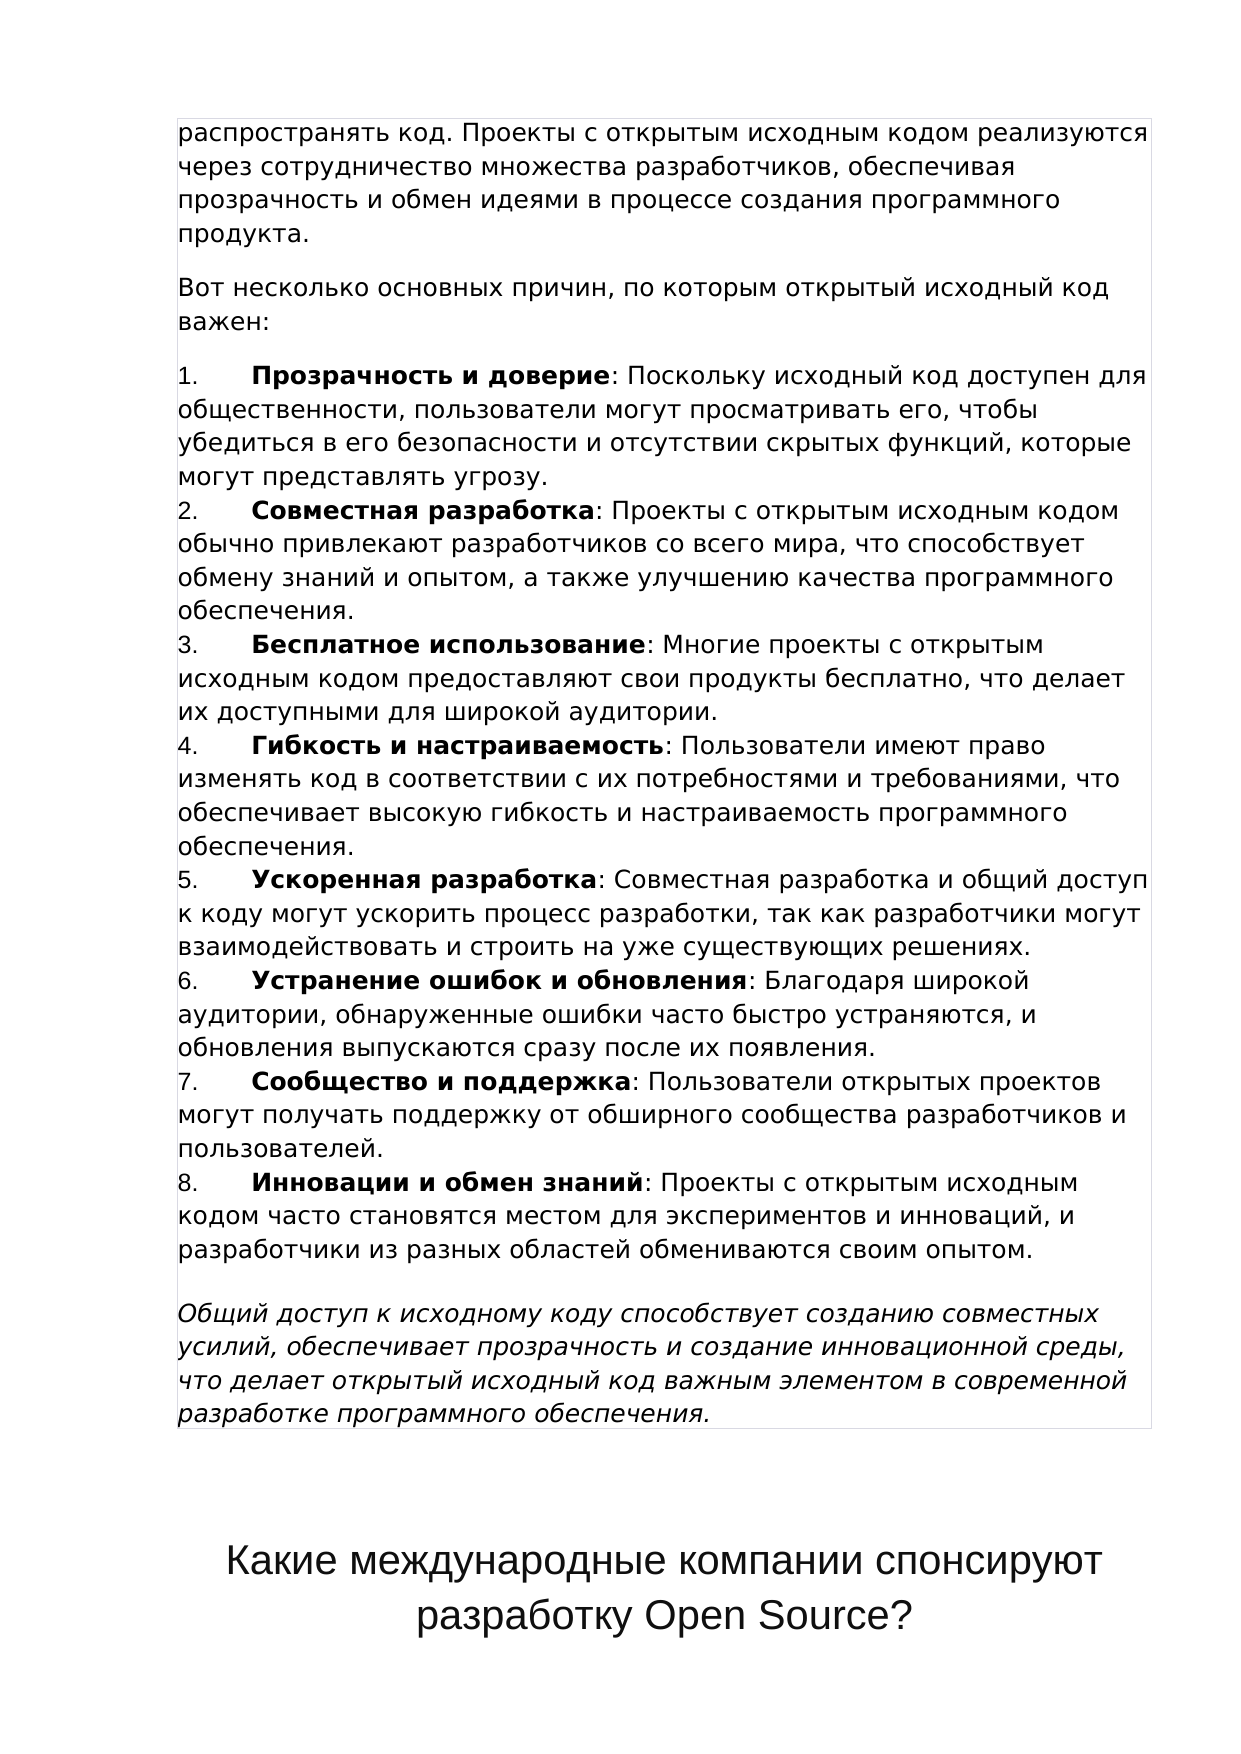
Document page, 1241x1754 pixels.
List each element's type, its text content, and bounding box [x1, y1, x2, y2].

list Ускоренная разработка: Совместная разработка и общий доступ к коду могут ускорить процесс разработки, так как разработчики могут взаимодействовать и строить на уже существующих решениях. [178, 865, 1151, 962]
list Гибкость и настраиваемость: Пользователи имеют право изменять код в соответствии с их потребностями и требованиями, что обеспечивает высокую гибкость и настраиваемость программного обеспечения. [178, 731, 1151, 861]
text Вот несколько основных причин, по которым открытый исходный код важен: [178, 273, 1151, 336]
list Бесплатное использование: Многие проекты с открытым исходным кодом предоставляют свои продукты бесплатно, что делает их доступными для широкой аудитории. [178, 630, 1151, 726]
list Инновации и обмен знаний: Проекты с открытым исходным кодом часто становятся местом для экспериментов и инноваций, и разработчики из разных областей обмениваются своим опытом. [178, 1167, 1151, 1264]
text Общий доступ к исходному коду способствует созданию совместных усилий, обеспечивает прозрачность и создание инновационной среды, что делает открытый исходный код важным элементом в современной разработке программного обеспечения. [178, 1298, 1151, 1428]
list Совместная разработка: Проекты с открытым исходным кодом обычно привлекают разработчиков со всего мира, что способствует обмену знаний и опытом, а также улучшению качества программного обеспечения. [178, 495, 1151, 626]
list Устранение ошибок и обновления: Благодаря широкой аудитории, обнаруженные ошибки часто быстро устраняются, и обновления выпускаются сразу после их появления. [178, 966, 1151, 1062]
list Сообщество и поддержка: Пользователи открытых проектов могут получать поддержку от обширного сообщества разработчиков и пользователей. [178, 1067, 1151, 1163]
list Прозрачность и доверие: Поскольку исходный код доступен для общественности, пользователи могут просматривать его, чтобы убедиться в его безопасности и отсутствии скрытых функций, которые могут представлять угрозу. [178, 361, 1151, 491]
text Какие международные компании спонсируют разработку Open Source? [177, 1535, 1152, 1638]
text распространять код. Проекты с открытым исходным кодом реализуются через сотрудничество множества разработчиков, обеспечивая прозрачность и обмен идеями в процессе создания программного продукта. [178, 119, 1151, 248]
